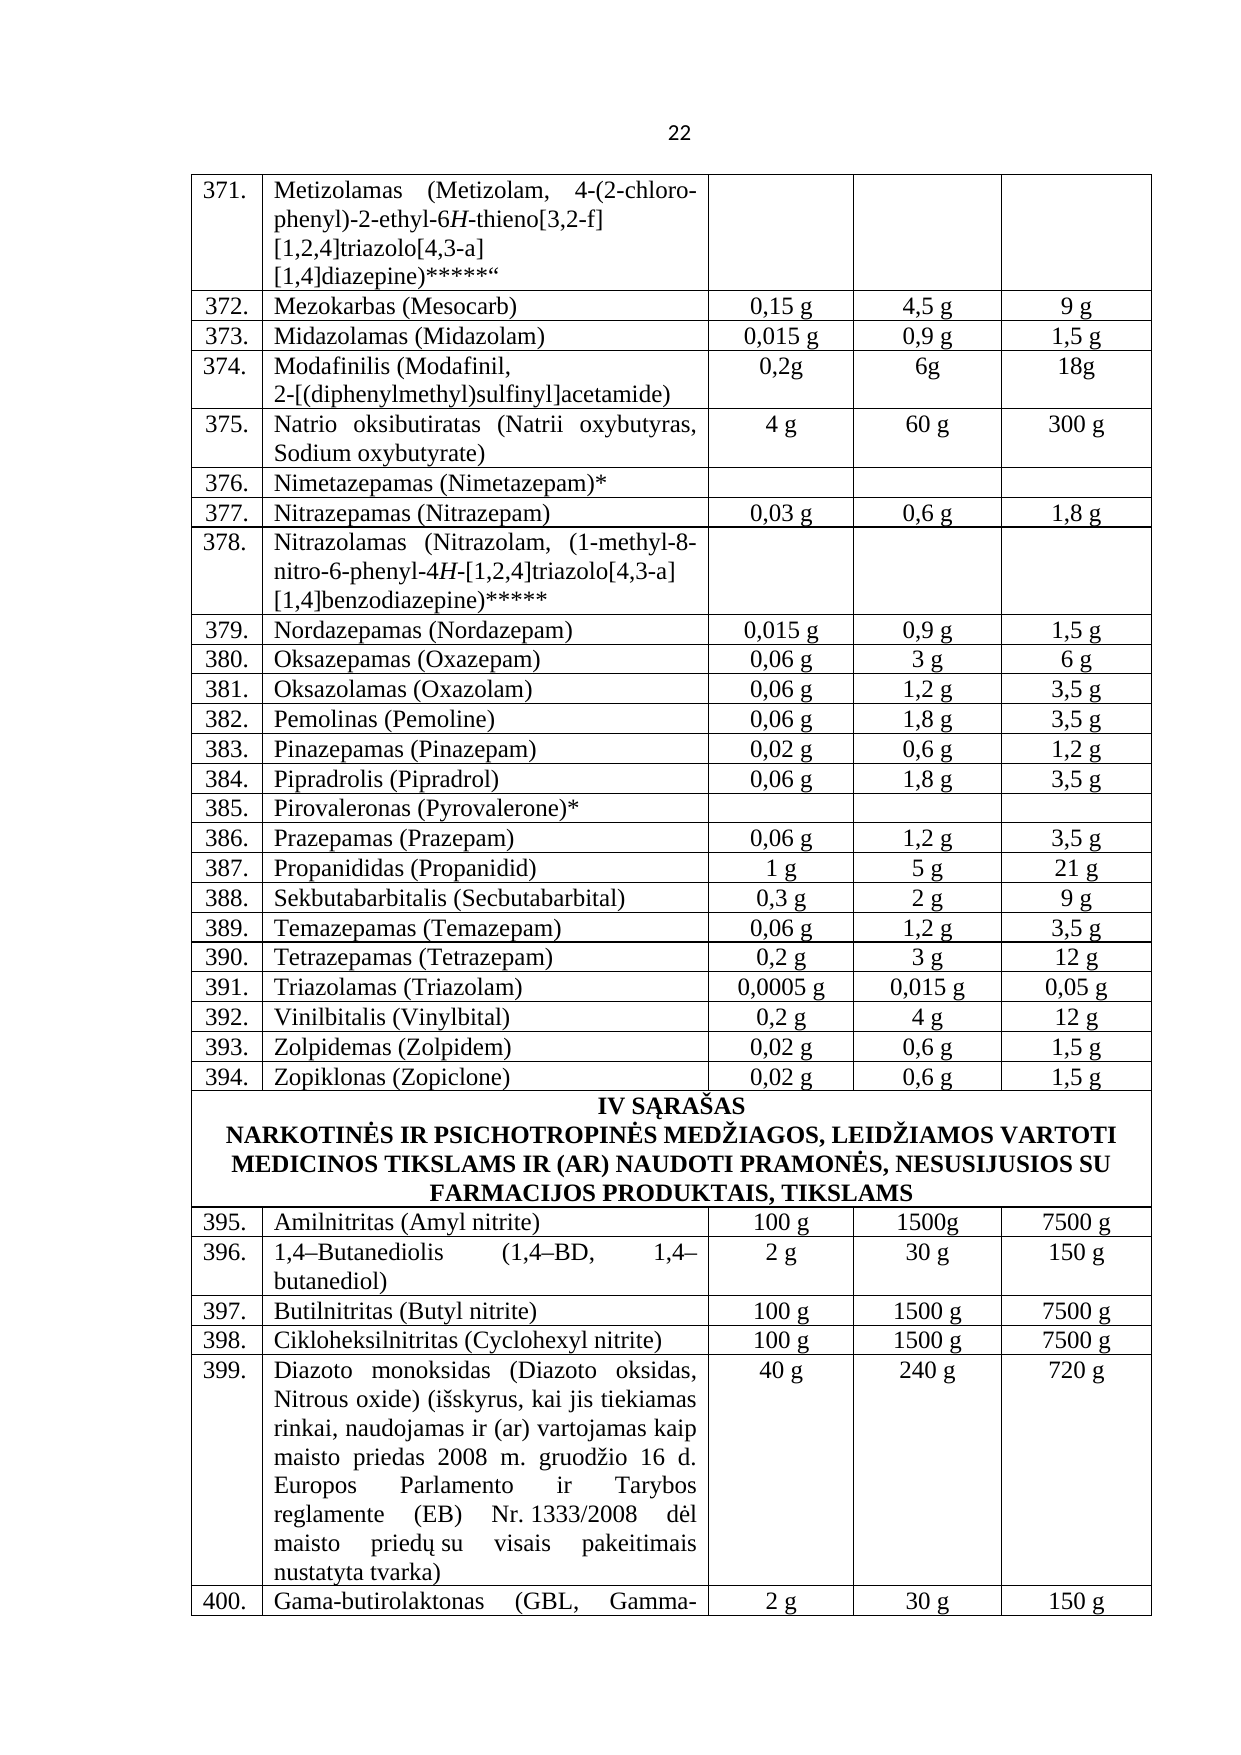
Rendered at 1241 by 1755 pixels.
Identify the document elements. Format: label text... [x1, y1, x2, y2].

table_cell 100 g [709, 1208, 853, 1236]
table_cell 0,3 g [709, 883, 853, 912]
table_cell [1002, 468, 1151, 497]
table_cell Oksazolamas (Oxazolam) [263, 674, 708, 703]
table_cell 1,5 g [1002, 1032, 1151, 1061]
table_cell 7500 g [1002, 1326, 1151, 1354]
table_cell Pirovaleronas (Pyrovalerone)* [263, 794, 708, 822]
table_cell 400. [192, 1586, 262, 1615]
table_cell Sekbutabarbitalis (Secbutabarbital) [263, 883, 708, 912]
table_cell Gama-butirolaktonas (GBL, Gamma- [263, 1586, 708, 1615]
table_cell [709, 794, 853, 822]
table_cell 3,5 g [1002, 764, 1151, 792]
table_cell 2 g [709, 1237, 853, 1295]
table_cell 384. [192, 764, 262, 792]
table_cell 4 g [854, 1002, 1001, 1031]
table_cell 1,5 g [1002, 321, 1151, 350]
table_cell 379. [192, 615, 262, 643]
table_cell 387. [192, 853, 262, 882]
table_cell Zolpidemas (Zolpidem) [263, 1032, 708, 1061]
table_cell 388. [192, 883, 262, 912]
table_cell 4 g [709, 409, 853, 467]
table_cell Propanididas (Propanidid) [263, 853, 708, 882]
table_cell 150 g [1002, 1237, 1151, 1295]
table_cell 100 g [709, 1326, 853, 1354]
table_cell Oksazepamas (Oxazepam) [263, 645, 708, 673]
table_cell 30 g [854, 1586, 1001, 1615]
table_cell 381. [192, 674, 262, 703]
table_cell 60 g [854, 409, 1001, 467]
table_cell 382. [192, 704, 262, 733]
table_cell [854, 175, 1001, 290]
table_cell 392. [192, 1002, 262, 1031]
table_cell 371. [192, 175, 262, 290]
table_cell 0,02 g [709, 734, 853, 763]
table_cell 0,9 g [854, 615, 1001, 643]
table_cell [709, 468, 853, 497]
table_cell 1500g [854, 1208, 1001, 1236]
table_cell [709, 175, 853, 290]
table_cell 396. [192, 1237, 262, 1295]
table_cell 389. [192, 913, 262, 941]
table_cell 0,015 g [709, 615, 853, 643]
table_cell 373. [192, 321, 262, 350]
table_cell 393. [192, 1032, 262, 1061]
table_cell Triazolamas (Triazolam) [263, 972, 708, 1001]
table_cell 4,5 g [854, 291, 1001, 320]
table_cell Prazepamas (Prazepam) [263, 823, 708, 852]
table_cell 1,2 g [854, 674, 1001, 703]
table_cell Nitrazepamas (Nitrazepam) [263, 498, 708, 526]
table_cell Temazepamas (Temazepam) [263, 913, 708, 941]
table_cell 100 g [709, 1296, 853, 1324]
table_cell 0,0005 g [709, 972, 853, 1001]
table_cell 399. [192, 1355, 262, 1585]
table_cell 0,2 g [709, 1002, 853, 1031]
table_cell 3,5 g [1002, 823, 1151, 852]
table_cell Pinazepamas (Pinazepam) [263, 734, 708, 763]
table_cell 12 g [1002, 943, 1151, 971]
table_cell 0,6 g [854, 1032, 1001, 1061]
table_cell 2 g [709, 1586, 853, 1615]
table_cell 385. [192, 794, 262, 822]
table_cell 374. [192, 351, 262, 408]
table_cell 390. [192, 943, 262, 971]
table_cell 1,5 g [1002, 615, 1151, 643]
table_cell 9 g [1002, 883, 1151, 912]
table_cell 3 g [854, 645, 1001, 673]
table_cell 720 g [1002, 1355, 1151, 1585]
table_cell 30 g [854, 1237, 1001, 1295]
table_cell Nitrazolamas (Nitrazolam, (1-methyl-8-nitro-6-phenyl-4H-[1,2,4]triazolo[4,3-a][1,4]benzodiazepine)***** [263, 528, 708, 614]
table_cell 386. [192, 823, 262, 852]
table_cell 397. [192, 1296, 262, 1324]
table_cell 395. [192, 1208, 262, 1236]
table_cell 3,5 g [1002, 674, 1151, 703]
table_cell 7500 g [1002, 1208, 1151, 1236]
table_cell 0,15 g [709, 291, 853, 320]
table_cell 0,015 g [854, 972, 1001, 1001]
table_cell Nordazepamas (Nordazepam) [263, 615, 708, 643]
table_cell [854, 528, 1001, 614]
table_cell Pemolinas (Pemoline) [263, 704, 708, 733]
table_cell 394. [192, 1062, 262, 1090]
table_cell 0,05 g [1002, 972, 1151, 1001]
table_cell 40 g [709, 1355, 853, 1585]
table_cell [1002, 794, 1151, 822]
table_cell Amilnitritas (Amyl nitrite) [263, 1208, 708, 1236]
table_cell 375. [192, 409, 262, 467]
table_cell 1,2 g [854, 823, 1001, 852]
table_cell 1 g [709, 853, 853, 882]
table_cell 0,02 g [709, 1032, 853, 1061]
table_cell 1,8 g [854, 764, 1001, 792]
table_cell 0,06 g [709, 645, 853, 673]
table_cell 0,06 g [709, 674, 853, 703]
table_cell 3,5 g [1002, 704, 1151, 733]
table_cell 1500 g [854, 1326, 1001, 1354]
table_cell 18g [1002, 351, 1151, 408]
table_cell 12 g [1002, 1002, 1151, 1031]
table_cell 376. [192, 468, 262, 497]
table_cell 5 g [854, 853, 1001, 882]
table_cell 1,8 g [1002, 498, 1151, 526]
table_cell [1002, 175, 1151, 290]
table_cell 391. [192, 972, 262, 1001]
table_cell 2 g [854, 883, 1001, 912]
table_cell [854, 794, 1001, 822]
table_cell 0,015 g [709, 321, 853, 350]
table_cell 0,06 g [709, 764, 853, 792]
table_cell 0,2 g [709, 943, 853, 971]
table_cell Modafinilis (Modafinil, 2-[(diphenylmethyl)sulfinyl]acetamide) [263, 351, 708, 408]
table_cell 0,6 g [854, 498, 1001, 526]
table_cell 3,5 g [1002, 913, 1151, 941]
table_cell Midazolamas (Midazolam) [263, 321, 708, 350]
table_cell 1,2 g [854, 913, 1001, 941]
table_cell 150 g [1002, 1586, 1151, 1615]
table_cell 378. [192, 528, 262, 614]
table_cell Diazoto monoksidas (Diazoto oksidas, Nitrous oxide) (išskyrus, kai jis tiekiamas rinkai, naudojamas ir (ar) vartojamas kaip maisto priedas 2008 m. gruodžio 16 d. Europos Parlamento ir Tarybos reglamente (EB) Nr. 1333/2008 dėl maisto priedų su visais pakeitimais nustatyta tvarka) [263, 1355, 708, 1585]
table_cell 398. [192, 1326, 262, 1354]
table_cell 0,06 g [709, 913, 853, 941]
table_cell 0,06 g [709, 704, 853, 733]
table_cell 0,02 g [709, 1062, 853, 1090]
table_cell Nimetazepamas (Nimetazepam)* [263, 468, 708, 497]
table_cell 0,06 g [709, 823, 853, 852]
table_cell 1,2 g [1002, 734, 1151, 763]
table_cell Mezokarbas (Mesocarb) [263, 291, 708, 320]
table_cell 0,6 g [854, 734, 1001, 763]
table_cell 1,5 g [1002, 1062, 1151, 1090]
table_cell 240 g [854, 1355, 1001, 1585]
table_cell IV SĄRAŠAS NARKOTINĖS IR PSICHOTROPINĖS MEDŽIAGOS, LEIDŽIAMOS VARTOTI MEDICINOS TIKSLAMS IR (AR) NAUDOTI PRAMONĖS, NESUSIJUSIOS SU FARMACIJOS PRODUKTAIS, TIKSLAMS [192, 1091, 1151, 1206]
table_cell 6g [854, 351, 1001, 408]
table_cell 21 g [1002, 853, 1151, 882]
table_cell 1,8 g [854, 704, 1001, 733]
table_cell 300 g [1002, 409, 1151, 467]
table_cell Natrio oksibutiratas (Natrii oxybutyras, Sodium oxybutyrate) [263, 409, 708, 467]
table_cell 0,2g [709, 351, 853, 408]
table_cell 1500 g [854, 1296, 1001, 1324]
table_cell Zopiklonas (Zopiclone) [263, 1062, 708, 1090]
table_cell Vinilbitalis (Vinylbital) [263, 1002, 708, 1031]
table_cell 377. [192, 498, 262, 526]
table_cell Pipradrolis (Pipradrol) [263, 764, 708, 792]
table_cell 6 g [1002, 645, 1151, 673]
table_cell [1002, 528, 1151, 614]
table_cell 0,9 g [854, 321, 1001, 350]
table_cell 1,4–Butanediolis (1,4–BD, 1,4–butanediol) [263, 1237, 708, 1295]
table_cell 380. [192, 645, 262, 673]
table_cell 7500 g [1002, 1296, 1151, 1324]
table_cell 372. [192, 291, 262, 320]
table_cell 9 g [1002, 291, 1151, 320]
table_cell 383. [192, 734, 262, 763]
table_cell 0,6 g [854, 1062, 1001, 1090]
table_cell [854, 468, 1001, 497]
table_cell Metizolamas (Metizolam, 4-(2-chloro-phenyl)-2-ethyl-6H-thieno[3,2-f][1,2,4]triazolo[4,3-a][1,4]diazepine)*****“ [263, 175, 708, 290]
table_cell Cikloheksilnitritas (Cyclohexyl nitrite) [263, 1326, 708, 1354]
table_cell [709, 528, 853, 614]
table_cell Butilnitritas (Butyl nitrite) [263, 1296, 708, 1324]
table_cell 3 g [854, 943, 1001, 971]
table_cell 0,03 g [709, 498, 853, 526]
table_cell Tetrazepamas (Tetrazepam) [263, 943, 708, 971]
